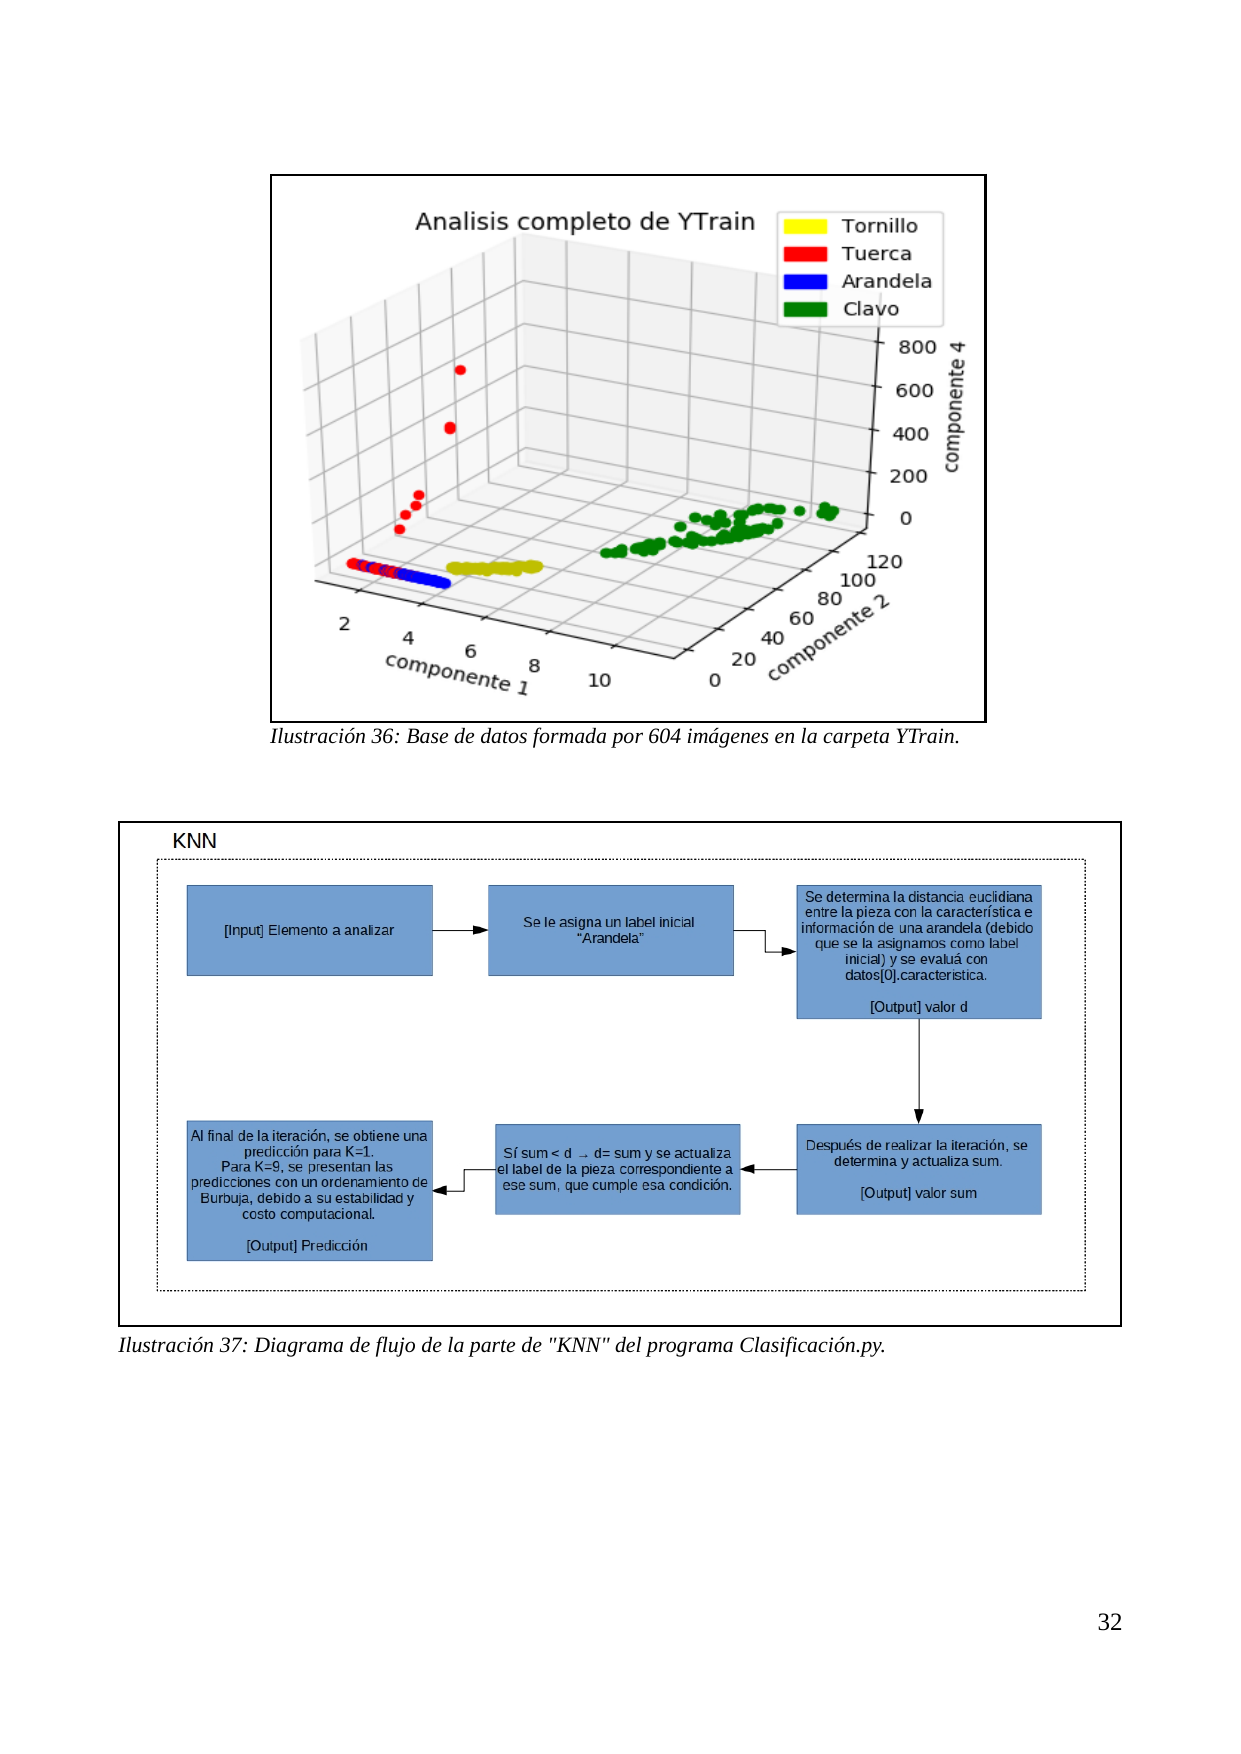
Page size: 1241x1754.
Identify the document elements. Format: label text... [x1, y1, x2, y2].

picture [275, 178, 982, 718]
text [272, 176, 984, 721]
text [120, 823, 1120, 1325]
text [270, 146, 987, 174]
picture [123, 825, 1118, 1323]
text Ilustración 37: Diagrama de flujo de la parte de "KNN" del programa Clasificación.py. [118, 1327, 1122, 1357]
text Ilustración 36: Base de datos formada por 604 imágenes en la carpeta YTrain. [270, 723, 987, 748]
